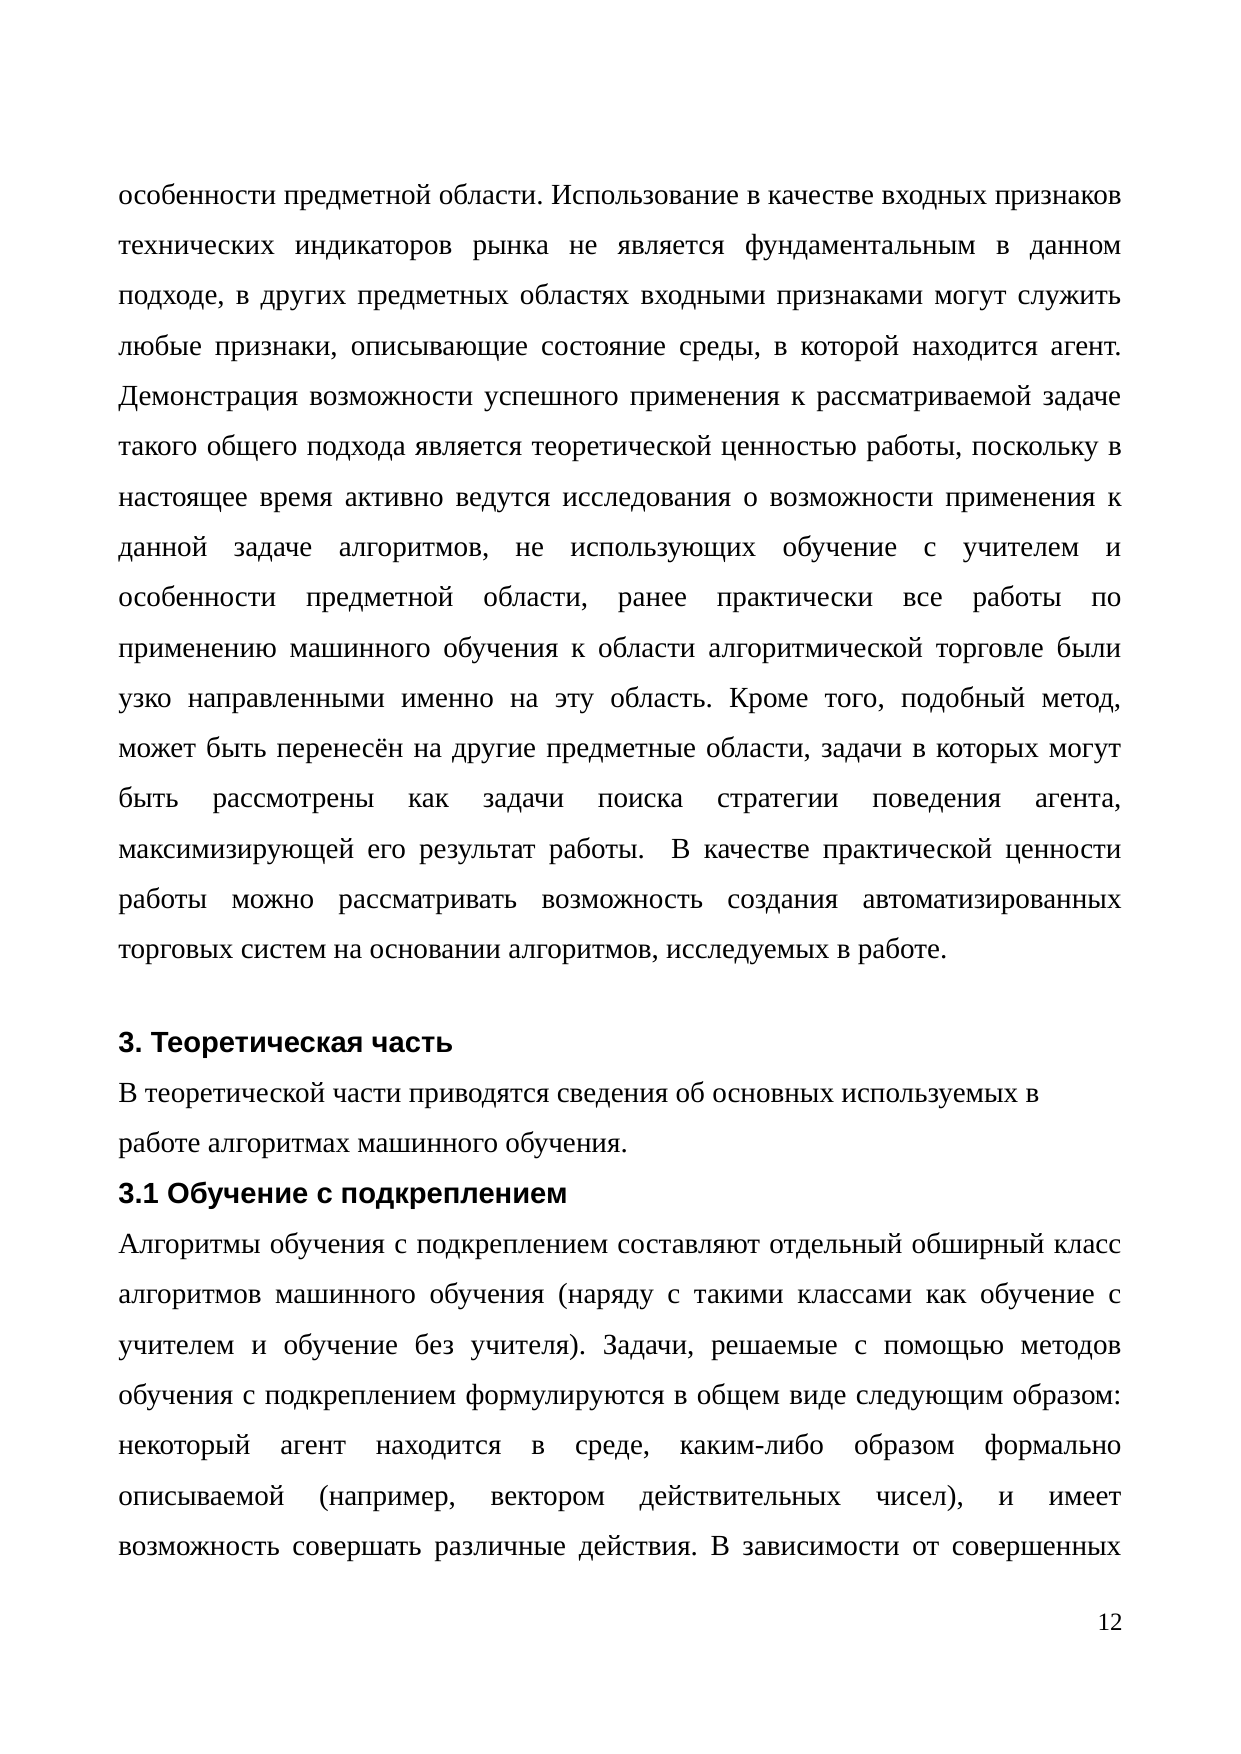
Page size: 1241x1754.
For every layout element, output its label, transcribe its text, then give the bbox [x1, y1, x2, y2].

list Теоретическая часть [118, 1025, 1122, 1058]
list особенности предметной области. Использование в качестве входных признаков технических индикаторов рынка не является фундаментальным в данном подходе, в других предметных областях входными признаками могут служить любые признаки, описывающие состояние среды, в которой находится агент. Демонстрация возможности успешного применения к рассматриваемой задаче такого общего подхода является теоретической ценностью работы, поскольку в настоящее время активно ведутся исследования о возможности применения к данной задаче алгоритмов, не использующих обучение с учителем и особенности предметной области, ранее практически все работы по применению машинного обучения к области алгоритмической торговле были узко направленными именно на эту область. Кроме того, подобный метод, может быть перенесён на другие предметные области, задачи в которых могут быть рассмотрены как задачи поиска стратегии поведения агента, максимизирующей его результат работы. В качестве практической ценности работы можно рассматривать возможность создания автоматизированных торговых систем на основании алгоритмов, исследуемых в работе. [118, 177, 1122, 965]
list Обучение с подкреплением [118, 1176, 1122, 1209]
text Алгоритмы обучения с подкреплением составляют отдельный обширный класс алгоритмов машинного обучения (наряду с такими классами как обучение с учителем и обучение без учителя). Задачи, решаемые с помощью методов обучения с подкреплением формулируются в общем виде следующим образом: некоторый агент находится в среде, каким-либо образом формально описываемой (например, вектором действительных чисел), и имеет возможность совершать различные действия. В зависимости от совершенных [118, 1226, 1122, 1562]
list В теоретической части приводятся сведения об основных используемых в работе алгоритмах машинного обучения. [118, 1075, 1122, 1159]
